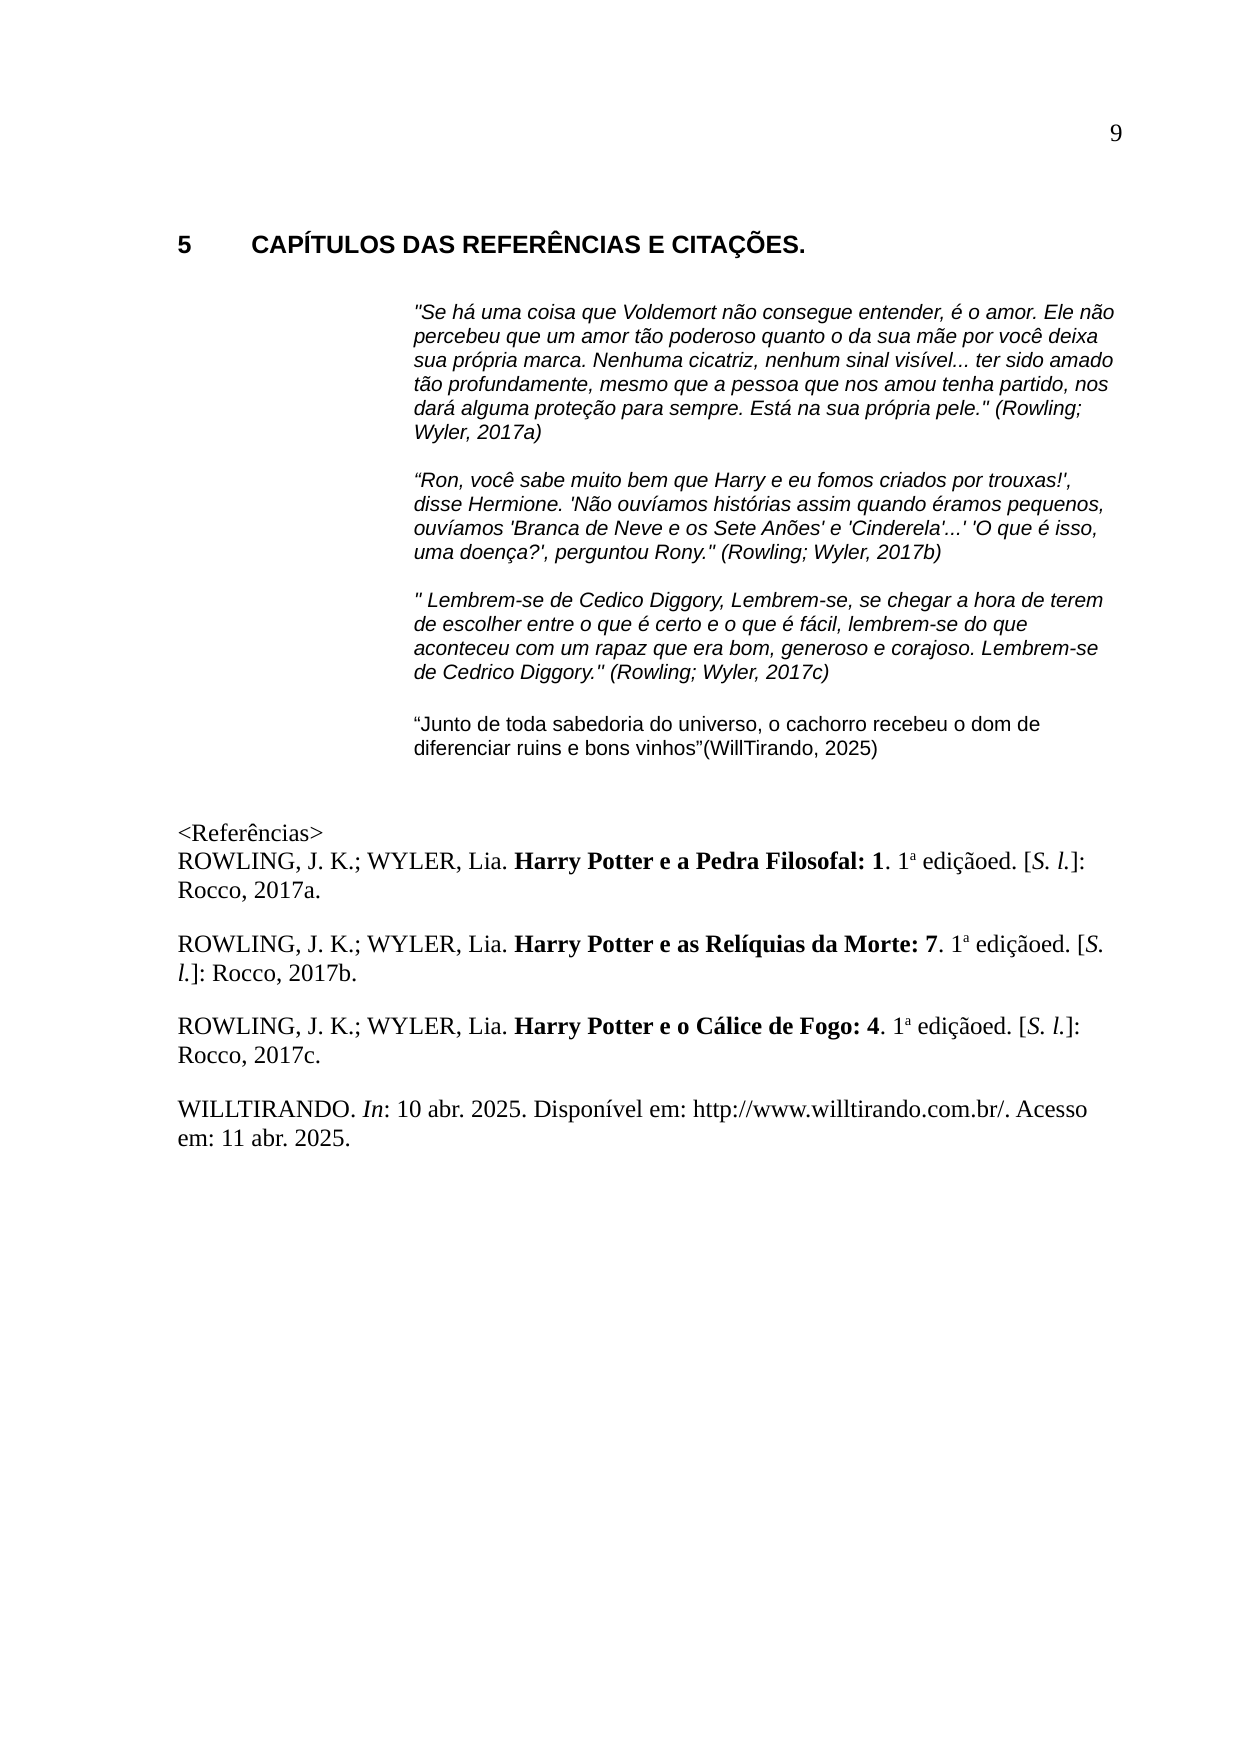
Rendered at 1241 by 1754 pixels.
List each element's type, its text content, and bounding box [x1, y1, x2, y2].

text ROWLING, J. K.; WYLER, Lia. Harry Potter e o Cálice de Fogo: 4. 1a ediçãoed. [S. l.]: Rocco, 2017c. [177, 1011, 1122, 1069]
text "Se há uma coisa que Voldemort não consegue entender, é o amor. Ele não percebeu que um amor tão poderoso quanto o da sua mãe por você deixa sua própria marca. Nenhuma cicatriz, nenhum sinal visível... ter sido amado tão profundamente, mesmo que a pessoa que nos amou tenha partido, nos dará alguma proteção para sempre. Está na sua própria pele." (Rowling; Wyler, 2017a) [413, 300, 1122, 444]
text ROWLING, J. K.; WYLER, Lia. Harry Potter e as Relíquias da Morte: 7. 1a ediçãoed. [S. l.]: Rocco, 2017b. [177, 929, 1122, 986]
subtitle Capítulos das referências e citações. [177, 230, 1122, 259]
text <Referências> [177, 818, 1122, 846]
text ROWLING, J. K.; WYLER, Lia. Harry Potter e a Pedra Filosofal: 1. 1a ediçãoed. [S. l.]: Rocco, 2017a. [177, 846, 1122, 904]
text WILLTIRANDO. In: 10 abr. 2025. Disponível em: http://www.willtirando.com.br/. Acesso em: 11 abr. 2025. [177, 1094, 1122, 1151]
text “Ron, você sabe muito bem que Harry e eu fomos criados por trouxas!', disse Hermione. 'Não ouvíamos histórias assim quando éramos pequenos, ouvíamos 'Branca de Neve e os Sete Anões' e 'Cinderela'...' 'O que é isso, uma doença?', perguntou Rony." (Rowling; Wyler, 2017b) [413, 468, 1122, 564]
text '' Lembrem-se de Cedico Diggory, Lembrem-se, se chegar a hora de terem de escolher entre o que é certo e o que é fácil, lembrem-se do que aconteceu com um rapaz que era bom, generoso e corajoso. Lembrem-se de Cedrico Diggory.'' (Rowling; Wyler, 2017c) [413, 588, 1122, 683]
text “Junto de toda sabedoria do universo, o cachorro recebeu o dom de diferenciar ruins e bons vinhos”(WillTirando, 2025) [413, 712, 1122, 760]
